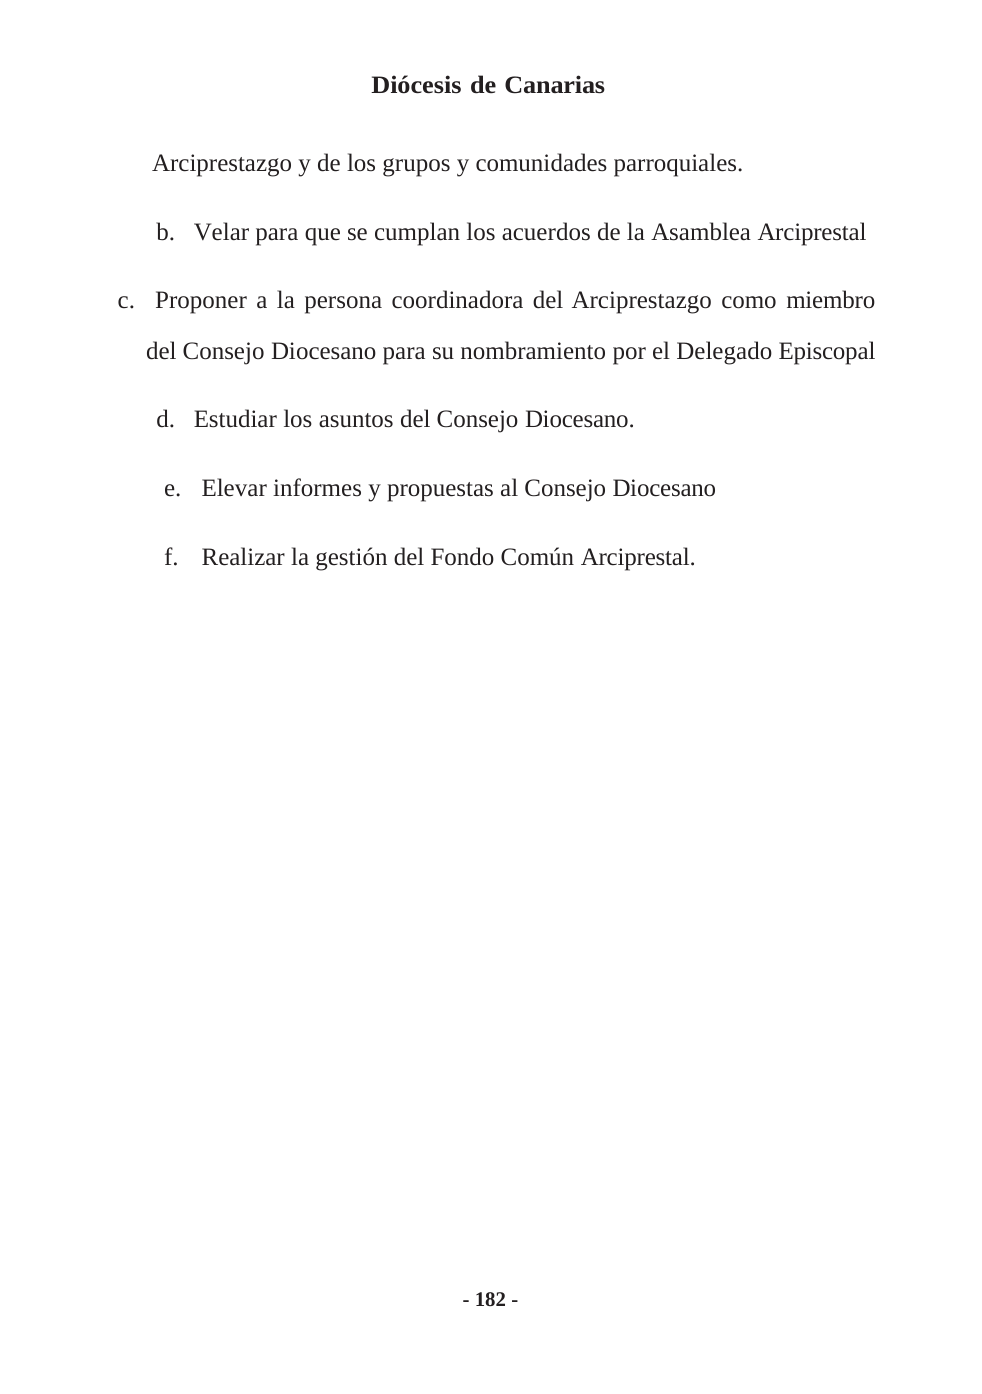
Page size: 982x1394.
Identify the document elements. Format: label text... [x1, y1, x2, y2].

list Proponer a la persona coordinadora del Arciprestazgo como miembro [114, 285, 875, 314]
list Arciprestazgo y de los grupos y comunidades parroquiales. [114, 148, 875, 177]
list Estudiar los asuntos del Consejo Diocesano. [156, 404, 917, 433]
list Realizar la gestión del Fondo Común Arciprestal. [164, 542, 917, 570]
list Elevar informes y propuestas al Consejo Diocesano [164, 473, 917, 502]
list Velar para que se cumplan los acuerdos de la Asamblea Arciprestal [156, 217, 917, 245]
text del Consejo Diocesano para su nombramiento por el Delegado Episcopal [64, 336, 875, 365]
